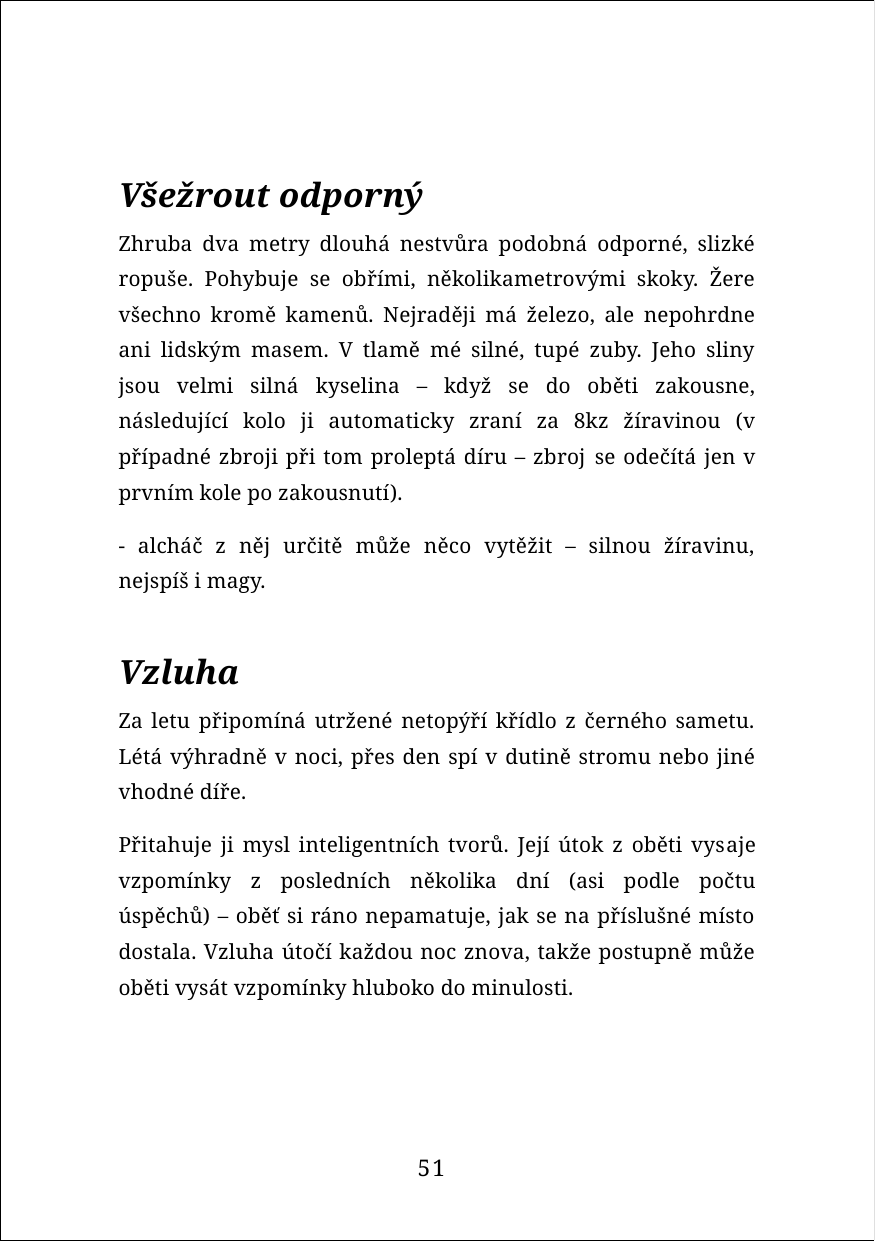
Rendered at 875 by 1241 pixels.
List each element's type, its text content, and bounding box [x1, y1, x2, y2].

subtitle Vzluha [118, 649, 756, 694]
text Zhruba dva metry dlouhá nestvůra podobná odporné, slizké ropuše. Pohybuje se obřími, několikametrovými skoky. Žere všechno kromě kamenů. Nejraději má železo, ale nepohrdne ani lidským masem. V tlamě mé silné, tupé zuby. Jeho sliny jsou velmi silná kyselina – když se do oběti zakousne, následující kolo ji automaticky zraní za 8kz žíravinou (v případné zbroji při tom proleptá díru – zbroj se odečítá jen v prvním kole po zakousnutí). [118, 229, 756, 506]
text Přitahuje ji mysl inteligentních tvorů. Její útok z oběti vysaje vzpomínky z posledních několika dní (asi podle počtu úspěchů) – oběť si ráno nepamatuje, jak se na příslušné místo dostala. Vzluha útočí každou noc znova, takže postupně může oběti vysát vzpomínky hluboko do minulosti. [118, 831, 756, 1001]
text - alcháč z něj určitě může něco vytěžit – silnou žíravinu, nejspíš i magy. [118, 531, 756, 595]
subtitle Všežrout odporný [118, 172, 756, 217]
text Za letu připomíná utržené netopýří křídlo z černého sametu. Létá výhradně v noci, přes den spí v dutině stromu nebo jiné vhodné díře. [118, 706, 756, 806]
